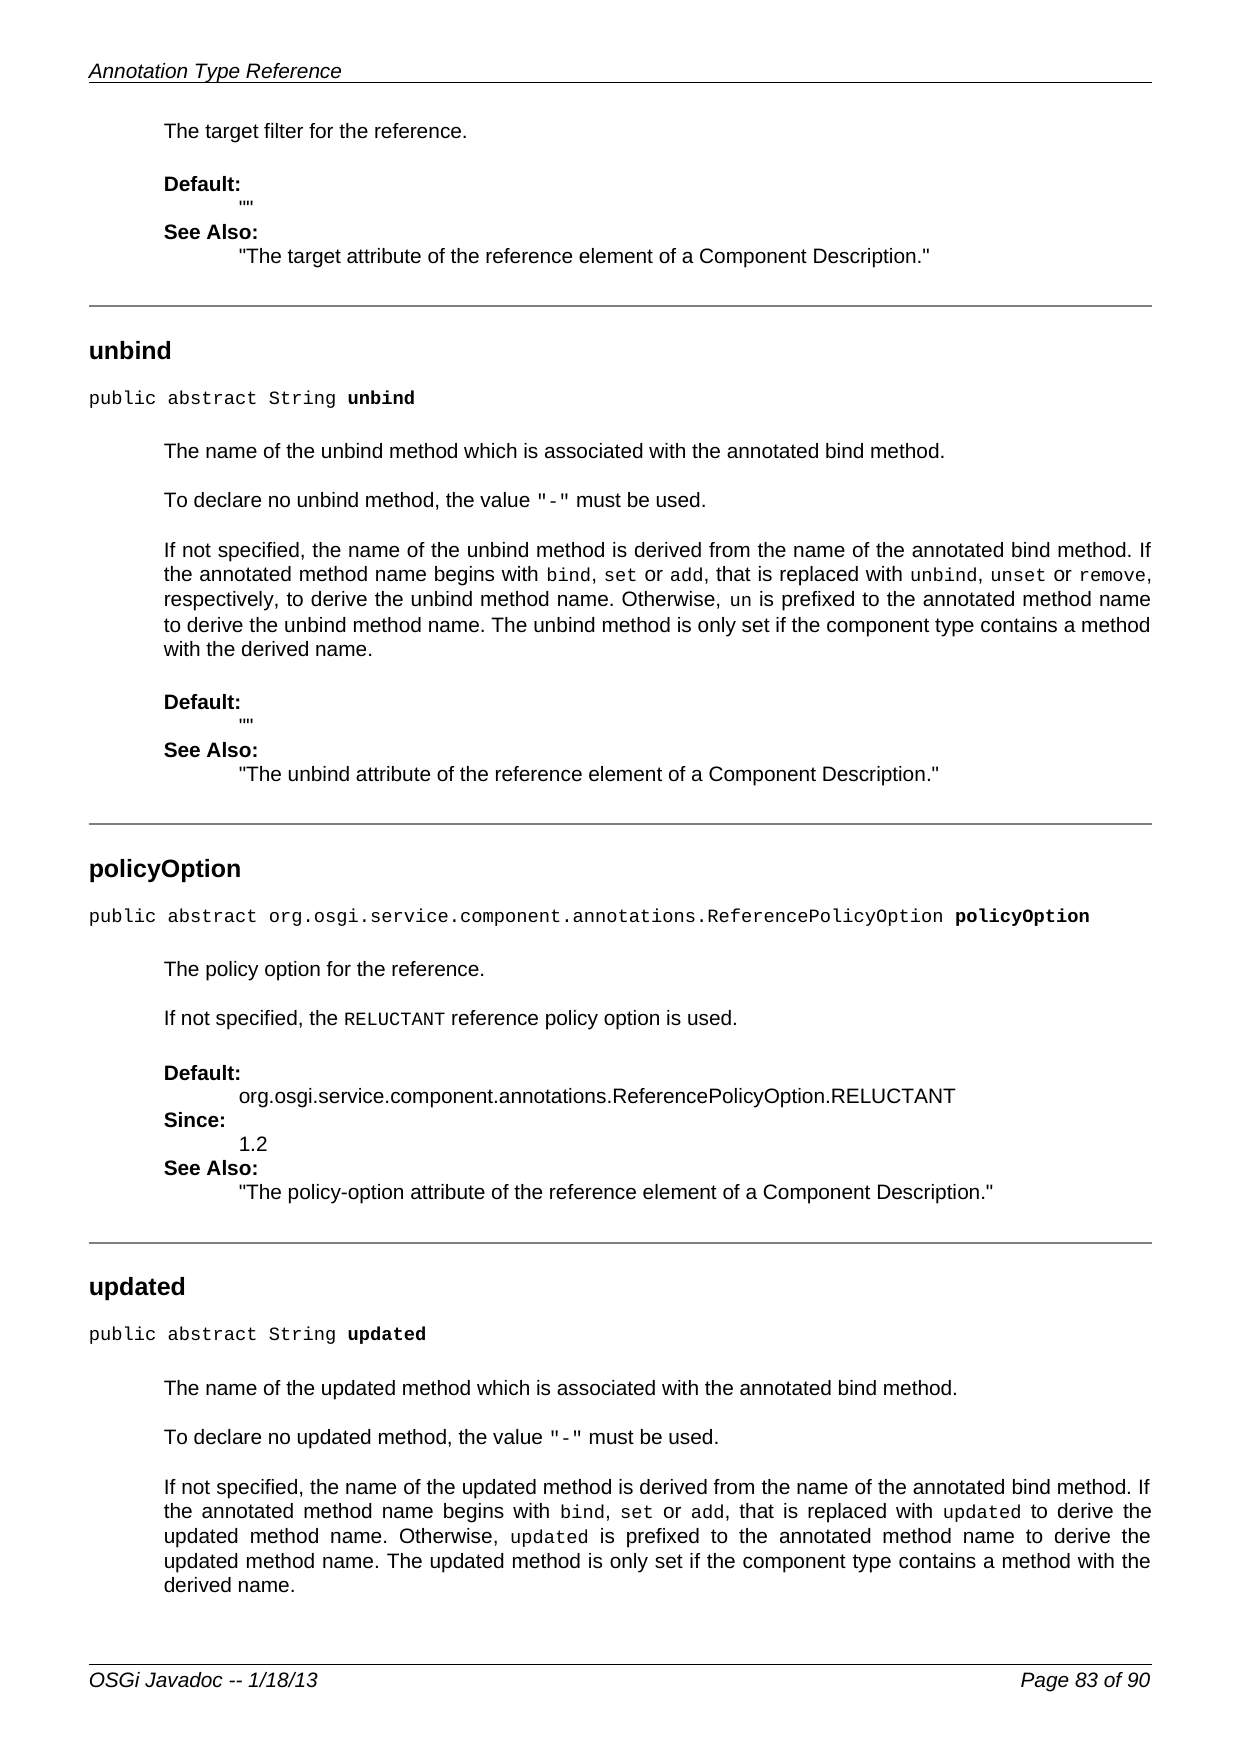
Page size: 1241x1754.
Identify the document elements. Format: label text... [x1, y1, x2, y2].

text "The policy-option attribute of the reference element of a Component Description." [238, 1180, 1152, 1204]
text Default: [163, 689, 1152, 713]
text org.osgi.service.component.annotations.ReferencePolicyOption.RELUCTANT [238, 1084, 1152, 1108]
text To declare no unbind method, the value "-" must be used. [163, 488, 1152, 513]
text If not specified, the name of the unbind method is derived from the name of the annotated bind method. If the annotated method name begins with bind, set or add, that is replaced with unbind, unset or remove, respectively, to derive the unbind method name. Otherwise, un is prefixed to the annotated method name to derive the unbind method name. The unbind method is only set if the component type contains a method with the derived name. [163, 538, 1152, 660]
text The target filter for the reference. [163, 118, 1152, 142]
text public abstract String updated [88, 1325, 1152, 1346]
text "The unbind attribute of the reference element of a Component Description." [238, 761, 1152, 785]
subtitle updated [88, 1272, 1152, 1301]
text If not specified, the name of the updated method is derived from the name of the annotated bind method. If the annotated method name begins with bind, set or add, that is replaced with updated to derive the updated method name. Otherwise, updated is prefixed to the annotated method name to derive the updated method name. The updated method is only set if the component type contains a method with the derived name. [163, 1475, 1152, 1597]
text 1.2 [238, 1132, 1152, 1156]
text "" [238, 196, 1152, 219]
subtitle unbind [88, 336, 1152, 364]
text To declare no updated method, the value "-" must be used. [163, 1424, 1152, 1450]
text The name of the unbind method which is associated with the annotated bind method. [163, 439, 1152, 463]
text "" [238, 713, 1152, 737]
text See Also: [163, 219, 1152, 243]
text If not specified, the RELUCTANT reference policy option is used. [163, 1006, 1152, 1031]
text public abstract org.osgi.service.component.annotations.ReferencePolicyOption policyOption [88, 907, 1152, 928]
text The policy option for the reference. [163, 957, 1152, 981]
text See Also: [163, 1156, 1152, 1180]
text Default: [163, 1060, 1152, 1084]
subtitle policyOption [88, 854, 1152, 882]
text public abstract String unbind [88, 388, 1152, 410]
text Since: [163, 1108, 1152, 1132]
text The name of the updated method which is associated with the annotated bind method. [163, 1376, 1152, 1399]
text "The target attribute of the reference element of a Component Description." [238, 243, 1152, 267]
text Default: [163, 172, 1152, 196]
text See Also: [163, 737, 1152, 761]
